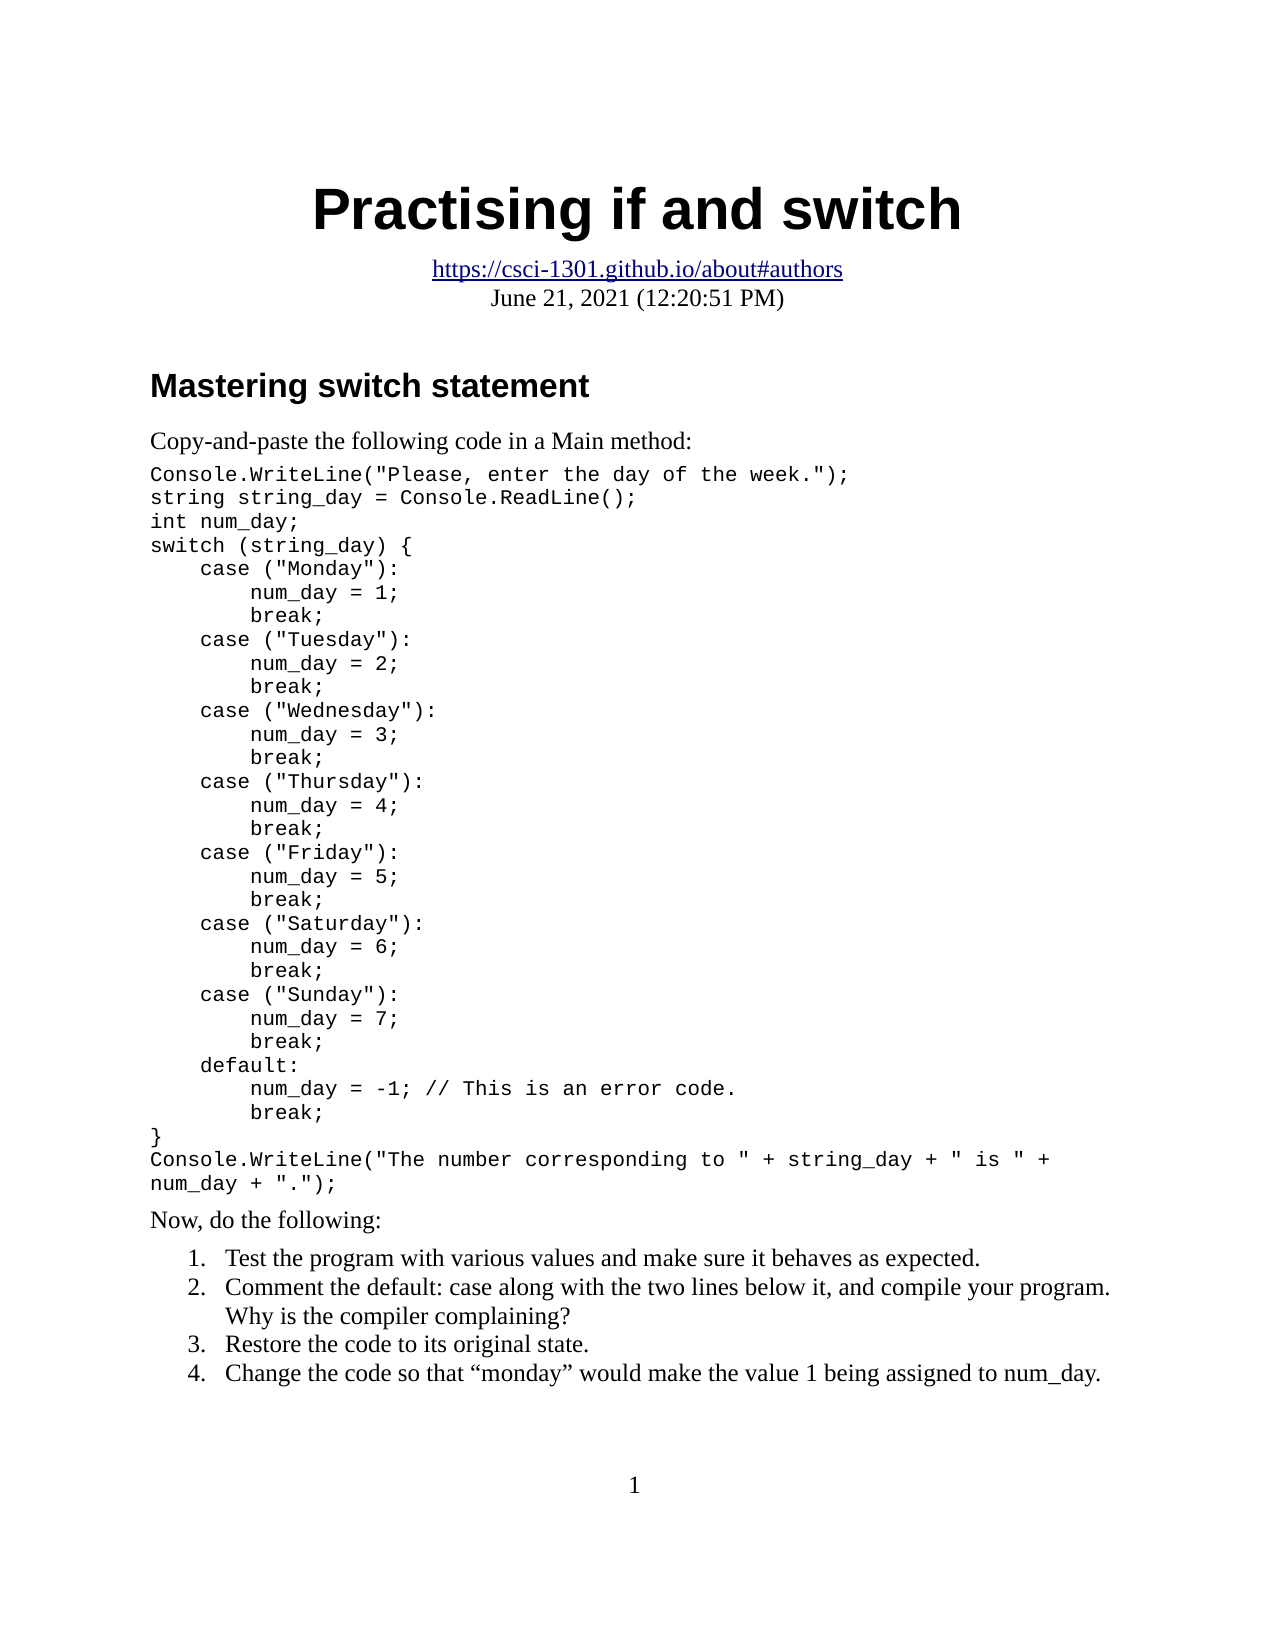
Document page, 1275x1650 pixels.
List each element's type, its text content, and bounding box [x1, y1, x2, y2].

text switch (string_day) { [150, 534, 1125, 558]
text num_day = 7; [150, 1007, 1125, 1031]
text break; [150, 889, 1125, 913]
text Now, do the following: [150, 1206, 1125, 1234]
text break; [150, 676, 1125, 700]
list Comment the default: case along with the two lines below it, and compile your program. Why is the compiler complaining? [187, 1272, 1125, 1329]
text num_day = 6; [150, 937, 1125, 960]
text case ("Tuesday"): [150, 629, 1125, 653]
text Copy-and-paste the following code in a Main method: [150, 426, 1125, 455]
text num_day = 2; [150, 653, 1125, 676]
text num_day = 3; [150, 724, 1125, 747]
text break; [150, 818, 1125, 842]
text int num_day; [150, 511, 1125, 534]
text } [150, 1126, 1125, 1149]
text string string_day = Console.ReadLine(); [150, 487, 1125, 511]
text default: [150, 1055, 1125, 1078]
text break; [150, 1031, 1125, 1055]
list Test the program with various values and make sure it behaves as expected. [187, 1243, 1125, 1272]
text case ("Saturday"): [150, 913, 1125, 937]
text num_day = 4; [150, 795, 1125, 818]
text num_day = 5; [150, 866, 1125, 889]
subtitle Mastering switch statement [150, 366, 1125, 404]
list Restore the code to its original state. [187, 1329, 1125, 1358]
text num_day = 1; [150, 582, 1125, 606]
text break; [150, 1102, 1125, 1126]
text num_day = -1; // This is an error code. [150, 1078, 1125, 1102]
text June 21, 2021 (12:20:51 PM) [150, 283, 1125, 312]
title Practising if and switch [150, 175, 1125, 242]
text https://csci-1301.github.io/about#authors [150, 254, 1125, 283]
text case ("Monday"): [150, 558, 1125, 582]
text case ("Sunday"): [150, 984, 1125, 1007]
text Console.WriteLine("Please, enter the day of the week."); [150, 464, 1125, 487]
text break; [150, 606, 1125, 629]
list Change the code so that “monday” would make the value 1 being assigned to num_day. [187, 1358, 1125, 1387]
text break; [150, 747, 1125, 771]
text case ("Friday"): [150, 842, 1125, 866]
text case ("Thursday"): [150, 771, 1125, 795]
text case ("Wednesday"): [150, 700, 1125, 724]
text break; [150, 960, 1125, 984]
text Console.WriteLine("The number corresponding to " + string_day + " is " + num_day + "."); [150, 1149, 1125, 1197]
